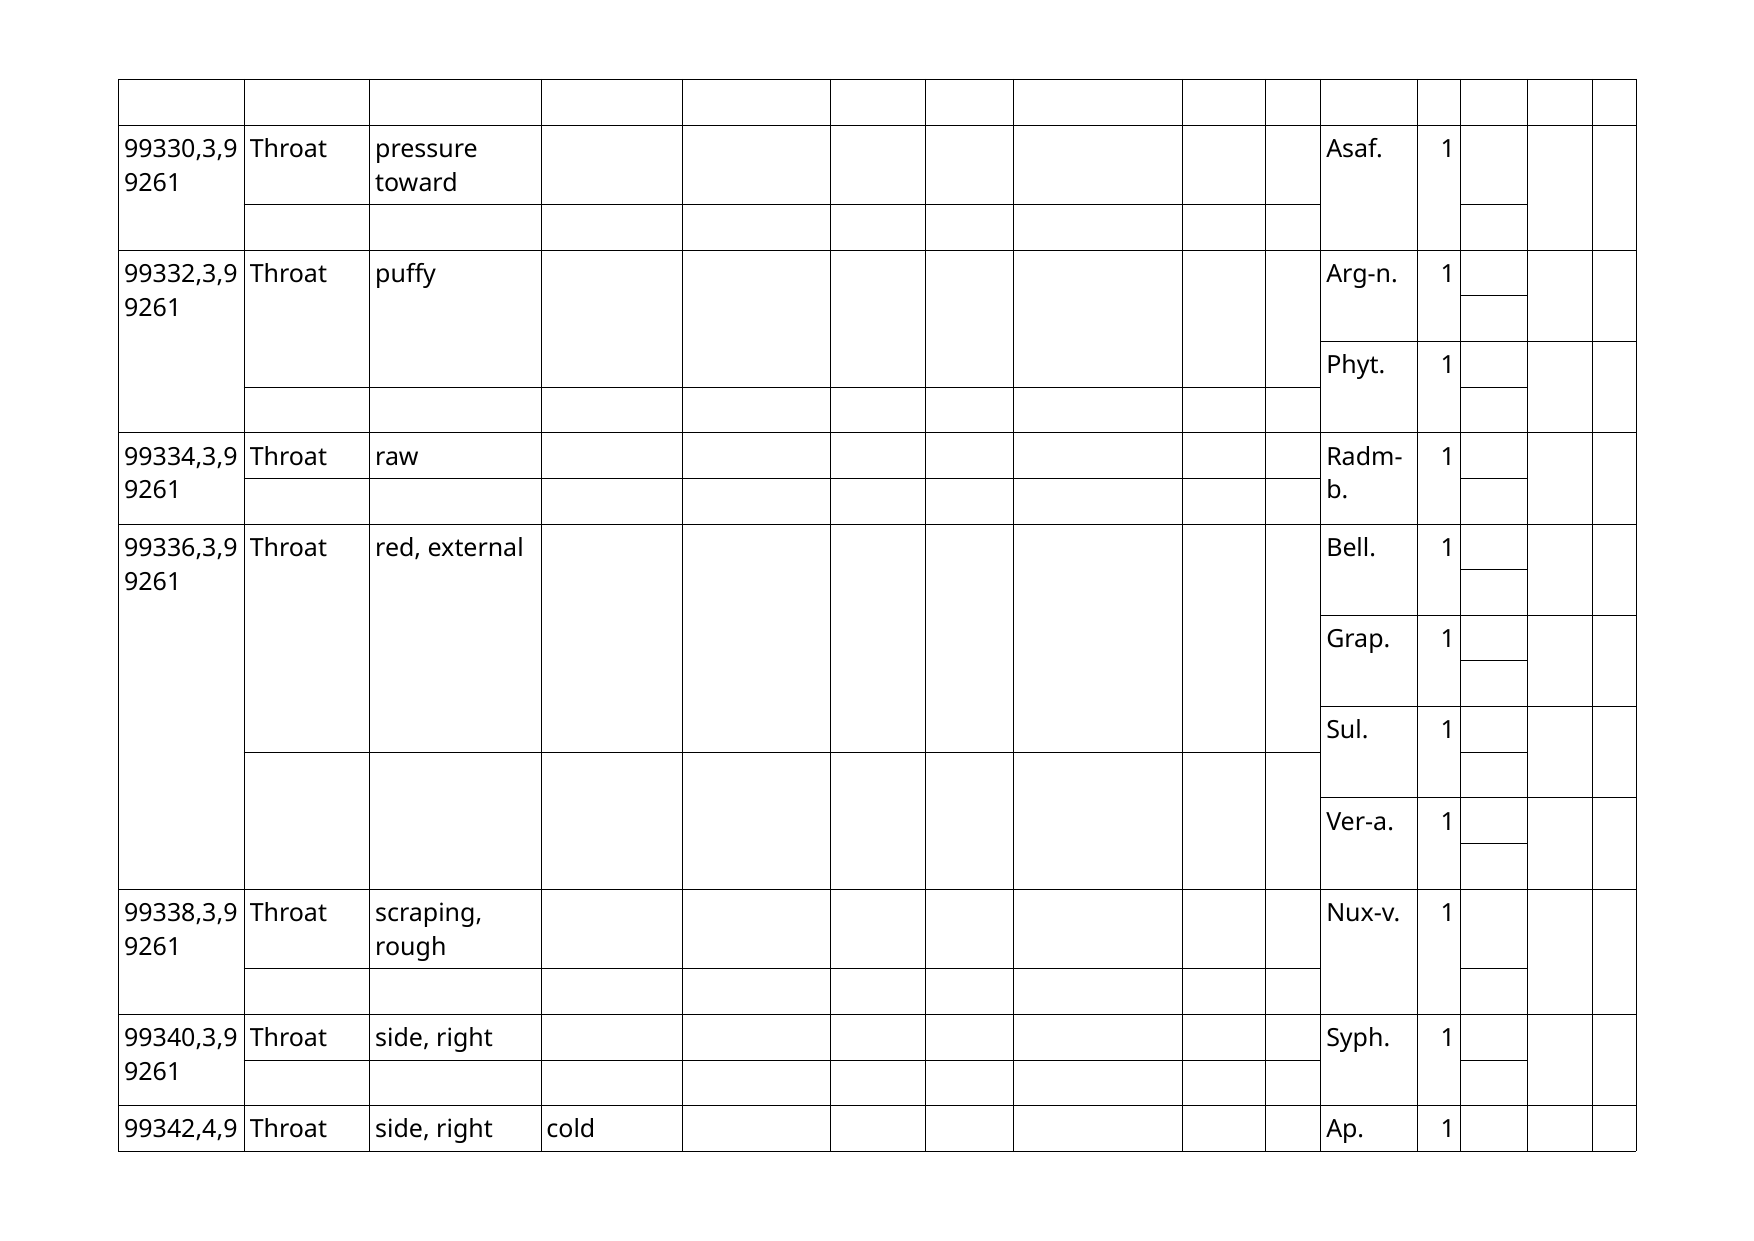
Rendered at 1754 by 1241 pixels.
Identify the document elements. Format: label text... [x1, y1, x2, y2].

table_cell [1593, 251, 1636, 341]
table_cell 1 [1418, 616, 1460, 706]
table_cell [1593, 707, 1636, 797]
table_cell [1266, 753, 1320, 888]
table_cell [1461, 890, 1527, 968]
table_cell raw [370, 433, 541, 478]
table_cell [1266, 205, 1320, 250]
table_cell [1461, 251, 1527, 295]
table_cell [370, 205, 541, 250]
table_cell [245, 388, 369, 432]
table_cell [245, 205, 369, 250]
table_cell [245, 1061, 369, 1105]
table_cell [831, 753, 925, 888]
table_cell [1593, 890, 1636, 1014]
table_cell [1183, 80, 1265, 124]
table_cell [1461, 80, 1527, 124]
table_cell [1266, 479, 1320, 523]
table_cell [831, 205, 925, 250]
table_cell [1183, 126, 1265, 204]
table_cell [1014, 479, 1182, 523]
table_cell Sul. [1321, 707, 1417, 797]
table_cell [370, 753, 541, 888]
table_cell [1183, 890, 1265, 968]
table_cell [1014, 1106, 1182, 1151]
table_cell [683, 753, 830, 888]
table_cell [926, 388, 1013, 432]
table_cell [683, 80, 830, 124]
table_cell [1014, 969, 1182, 1014]
table_cell [1461, 388, 1527, 432]
table_cell [926, 126, 1013, 204]
table_cell [926, 525, 1013, 752]
table_cell [370, 80, 541, 124]
table_cell [1593, 525, 1636, 615]
table_cell [542, 205, 682, 250]
table_cell Throat [245, 890, 369, 968]
table_cell [542, 433, 682, 478]
table_cell [831, 1061, 925, 1105]
table_cell [1183, 479, 1265, 523]
table_cell scraping, rough [370, 890, 541, 968]
table_cell Ver-a. [1321, 798, 1417, 888]
table_cell 99334,3,99261 [119, 433, 244, 523]
table_cell [119, 80, 244, 124]
table_cell [683, 433, 830, 478]
table_cell Bell. [1321, 525, 1417, 615]
table_cell [1593, 616, 1636, 706]
table_cell [1183, 1015, 1265, 1059]
table_cell [831, 1015, 925, 1059]
table_cell [370, 388, 541, 432]
table_cell [1266, 251, 1320, 387]
table_cell Phyt. [1321, 342, 1417, 432]
table_cell Radm-b. [1321, 433, 1417, 523]
table_cell [1183, 969, 1265, 1014]
table_cell 99340,3,99261 [119, 1015, 244, 1105]
table_cell [683, 890, 830, 968]
table_cell [1528, 80, 1592, 124]
table_cell Throat [245, 1106, 369, 1151]
table_cell [683, 251, 830, 387]
table_cell [1321, 80, 1417, 124]
table_cell Ap. [1321, 1106, 1417, 1151]
table_cell 1 [1418, 126, 1460, 250]
table_cell [1183, 433, 1265, 478]
table_cell Throat [245, 126, 369, 204]
table_cell [1528, 1106, 1592, 1151]
table_cell [1014, 205, 1182, 250]
table_cell 99338,3,99261 [119, 890, 244, 1014]
table_cell [1461, 969, 1527, 1014]
table_cell [926, 890, 1013, 968]
table_cell [1461, 1015, 1527, 1059]
table_cell [542, 753, 682, 888]
table_cell [1266, 1106, 1320, 1151]
table_cell 1 [1418, 890, 1460, 1014]
table_cell [926, 205, 1013, 250]
table_cell Throat [245, 1015, 369, 1059]
table_cell 1 [1418, 707, 1460, 797]
table_cell [831, 433, 925, 478]
table_cell [1461, 342, 1527, 387]
table_cell [1528, 433, 1592, 523]
table_cell [683, 525, 830, 752]
table_cell [683, 388, 830, 432]
table_cell Asaf. [1321, 126, 1417, 250]
table_cell [542, 890, 682, 968]
table_cell [1528, 616, 1592, 706]
table_cell [683, 1106, 830, 1151]
table_cell [1014, 890, 1182, 968]
table_cell [1266, 388, 1320, 432]
table_cell [1461, 844, 1527, 888]
table_cell [245, 80, 369, 124]
table_cell [370, 969, 541, 1014]
table_cell [1528, 1015, 1592, 1105]
table_cell [1183, 388, 1265, 432]
table_cell [683, 126, 830, 204]
table_cell [1461, 205, 1527, 250]
table_cell Nux-v. [1321, 890, 1417, 1014]
table_cell [926, 251, 1013, 387]
table_cell side, right [370, 1106, 541, 1151]
table_cell [1461, 296, 1527, 341]
table_cell [683, 1061, 830, 1105]
table_cell [1183, 205, 1265, 250]
table_cell [831, 251, 925, 387]
table_cell Syph. [1321, 1015, 1417, 1105]
table_cell [1528, 707, 1592, 797]
table_cell [1593, 798, 1636, 888]
table_cell puffy [370, 251, 541, 387]
table_cell [1461, 661, 1527, 706]
table_cell 99332,3,99261 [119, 251, 244, 432]
table_cell [1014, 126, 1182, 204]
table_cell [1461, 126, 1527, 204]
table_cell [1528, 251, 1592, 341]
table_cell [926, 479, 1013, 523]
table_cell [1014, 251, 1182, 387]
table_cell [542, 80, 682, 124]
table_cell [1183, 251, 1265, 387]
table_cell [1593, 80, 1636, 124]
table_cell Throat [245, 525, 369, 752]
table_cell 99342,4,9 [119, 1106, 244, 1151]
table_cell [1183, 753, 1265, 888]
table_cell [1528, 342, 1592, 432]
table_cell [542, 388, 682, 432]
table_cell [683, 205, 830, 250]
table_cell [831, 388, 925, 432]
table_cell [370, 1061, 541, 1105]
table_cell [1461, 570, 1527, 615]
table_cell [542, 1061, 682, 1105]
table_cell [926, 1015, 1013, 1059]
table_cell [926, 969, 1013, 1014]
table_cell 1 [1418, 433, 1460, 523]
table_cell [1266, 80, 1320, 124]
table_cell [683, 479, 830, 523]
table_cell [1418, 80, 1460, 124]
table_cell [1266, 1015, 1320, 1059]
table_cell [1266, 969, 1320, 1014]
table_cell [1461, 616, 1527, 660]
table_cell [1461, 753, 1527, 797]
table_cell 1 [1418, 342, 1460, 432]
table_cell [1461, 525, 1527, 569]
table_cell Grap. [1321, 616, 1417, 706]
table_cell [542, 1015, 682, 1059]
table_cell 1 [1418, 525, 1460, 615]
table_cell [1014, 1015, 1182, 1059]
table_cell [542, 525, 682, 752]
table_cell 99336,3,99261 [119, 525, 244, 888]
table_cell [1593, 433, 1636, 523]
table_cell [831, 479, 925, 523]
table_cell [1183, 1061, 1265, 1105]
table_cell [1461, 1061, 1527, 1105]
table_cell [1266, 1061, 1320, 1105]
table_cell [831, 525, 925, 752]
table_cell 99330,3,99261 [119, 126, 244, 250]
table_cell [1461, 479, 1527, 523]
table_cell [1528, 890, 1592, 1014]
table_cell [1183, 1106, 1265, 1151]
table_cell [1528, 126, 1592, 250]
table_cell [926, 433, 1013, 478]
table_cell [1266, 525, 1320, 752]
table_cell [245, 969, 369, 1014]
table_cell [1266, 890, 1320, 968]
table_cell [1014, 1061, 1182, 1105]
table_cell [831, 969, 925, 1014]
table_cell [831, 890, 925, 968]
table_cell [1461, 433, 1527, 478]
table_cell [1266, 126, 1320, 204]
table_cell [926, 80, 1013, 124]
table_cell Arg-n. [1321, 251, 1417, 341]
table_cell [1528, 525, 1592, 615]
table_cell [1593, 342, 1636, 432]
table_cell [1593, 1015, 1636, 1105]
table_cell cold [542, 1106, 682, 1151]
table_cell [370, 479, 541, 523]
table_cell [683, 969, 830, 1014]
table_cell [1593, 1106, 1636, 1151]
table_cell Throat [245, 251, 369, 387]
table_cell [926, 753, 1013, 888]
table_cell [831, 126, 925, 204]
table_cell [542, 969, 682, 1014]
table_cell [1528, 798, 1592, 888]
table_cell [831, 80, 925, 124]
table_cell [245, 479, 369, 523]
table_cell [926, 1061, 1013, 1105]
table_cell [1461, 1106, 1527, 1151]
table_cell [1014, 388, 1182, 432]
table_cell [245, 753, 369, 888]
table_cell [542, 251, 682, 387]
table_cell [1266, 433, 1320, 478]
table_cell [1593, 126, 1636, 250]
table_cell 1 [1418, 1015, 1460, 1105]
table_cell side, right [370, 1015, 541, 1059]
table_cell [1014, 433, 1182, 478]
table_cell [1183, 525, 1265, 752]
table_cell 1 [1418, 1106, 1460, 1151]
table_cell [683, 1015, 830, 1059]
table_cell [542, 479, 682, 523]
table_cell Throat [245, 433, 369, 478]
table_cell [542, 126, 682, 204]
table_cell pressure toward [370, 126, 541, 204]
table_cell [1461, 707, 1527, 752]
table_cell 1 [1418, 251, 1460, 341]
table_cell 1 [1418, 798, 1460, 888]
table_cell [831, 1106, 925, 1151]
table_cell [1461, 798, 1527, 843]
table_cell [1014, 80, 1182, 124]
table_cell [1014, 525, 1182, 752]
table_cell [1014, 753, 1182, 888]
table_cell red, external [370, 525, 541, 752]
table_cell [926, 1106, 1013, 1151]
